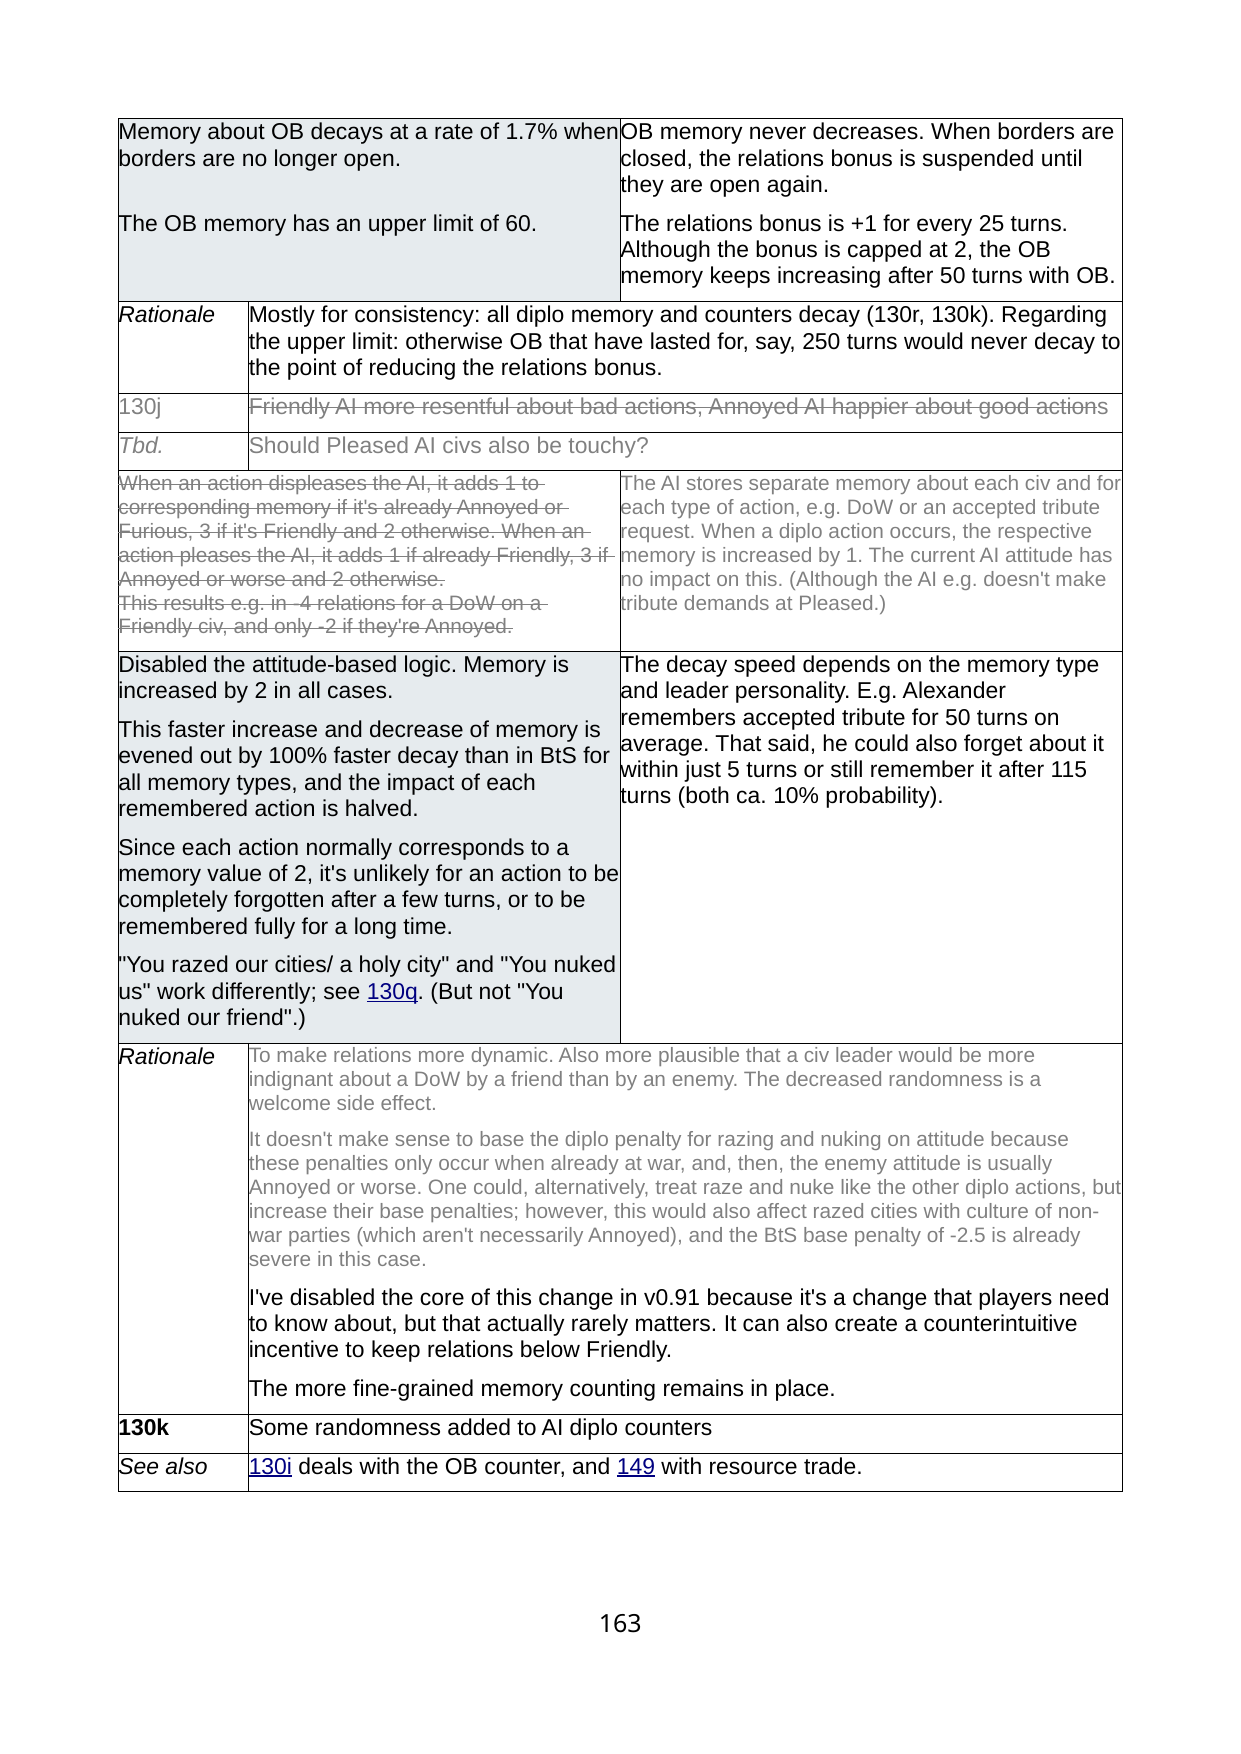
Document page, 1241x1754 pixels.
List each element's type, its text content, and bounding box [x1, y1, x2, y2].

table_cell Rationale [119, 302, 248, 393]
table_cell 130i deals with the OB counter, and 149 with resource trade. [249, 1454, 1122, 1491]
table_cell Tbd. [119, 433, 248, 470]
table_cell Mostly for consistency: all diplo memory and counters decay (130r, 130k). Regarding the upper limit: otherwise OB that have lasted for, say, 250 turns would never decay to the point of reducing the relations bonus. [249, 302, 1122, 393]
table_cell Rationale [119, 1044, 248, 1414]
table_cell Should Pleased AI civs also be touchy? [249, 433, 1122, 470]
table_cell 130j [119, 394, 248, 432]
table_cell The decay speed depends on the memory type and leader personality. E.g. Alexander remembers accepted tribute for 50 turns on average. That said, he could also forget about it within just 5 turns or still remember it after 115 turns (both ca. 10% probability). [621, 652, 1122, 1043]
table_cell The AI stores separate memory about each civ and for each type of action, e.g. DoW or an accepted tribute request. When a diplo action occurs, the respective memory is increased by 1. The current AI attitude has no impact on this. (Although the AI e.g. doesn't make tribute demands at Pleased.) [621, 471, 1122, 651]
table_cell Friendly AI more resentful about bad actions, Annoyed AI happier about good actions [249, 394, 1122, 432]
table_cell Some randomness added to AI diplo counters [249, 1415, 1122, 1452]
table_cell When an action displeases the AI, it adds 1 to corresponding memory if it's already Annoyed or Furious, 3 if it's Friendly and 2 otherwise. When an action pleases the AI, it adds 1 if already Friendly, 3 if Annoyed or worse and 2 otherwise. This results e.g. in -4 relations for a DoW on a Friendly civ, and only -2 if they're Annoyed. [119, 471, 620, 651]
table_cell Disabled the attitude-based logic. Memory is increased by 2 in all cases. This faster increase and decrease of memory is evened out by 100% faster decay than in BtS for all memory types, and the impact of each remembered action is halved. Since each action normally corresponds to a memory value of 2, it's unlikely for an action to be completely forgotten after a few turns, or to be remembered fully for a long time. "You razed our cities/ a holy city" and "You nuked us" work differently; see 130q. (But not "You nuked our friend".) [119, 652, 620, 1043]
table_cell Memory about OB decays at a rate of 1.7% when borders are no longer open. The OB memory has an upper limit of 60. [119, 119, 620, 301]
table_cell 130k [119, 1415, 248, 1452]
table_cell OB memory never decreases. When borders are closed, the relations bonus is suspended until they are open again. The relations bonus is +1 for every 25 turns. Although the bonus is capped at 2, the OB memory keeps increasing after 50 turns with OB. [621, 119, 1122, 301]
table_cell To make relations more dynamic. Also more plausible that a civ leader would be more indignant about a DoW by a friend than by an enemy. The decreased randomness is a welcome side effect. It doesn't make sense to base the diplo penalty for razing and nuking on attitude because these penalties only occur when already at war, and, then, the enemy attitude is usually Annoyed or worse. One could, alternatively, treat raze and nuke like the other diplo actions, but increase their base penalties; however, this would also affect razed cities with culture of non-war parties (which aren't necessarily Annoyed), and the BtS base penalty of -2.5 is already severe in this case. I've disabled the core of this change in v0.91 because it's a change that players need to know about, but that actually rarely matters. It can also create a counterintuitive incentive to keep relations below Friendly. The more fine-grained memory counting remains in place. [249, 1044, 1122, 1414]
table_cell See also [119, 1454, 248, 1491]
